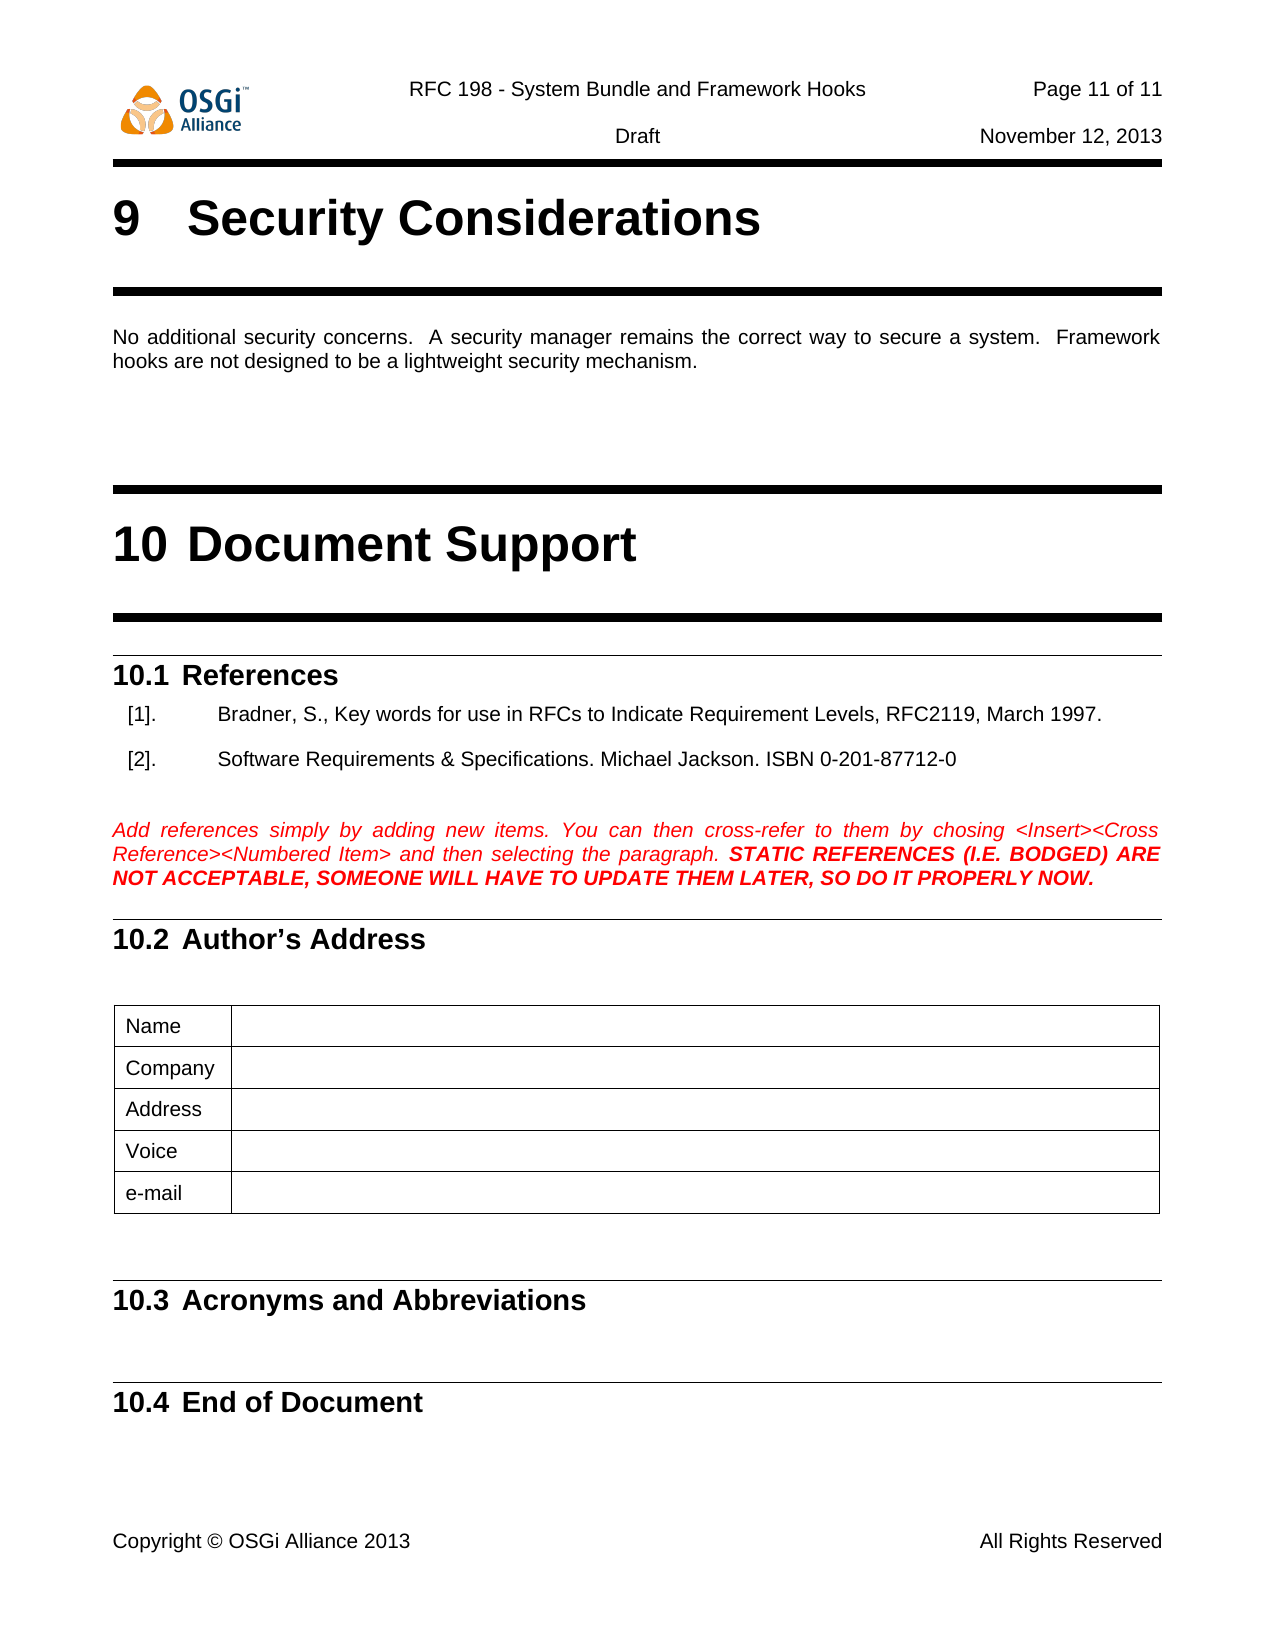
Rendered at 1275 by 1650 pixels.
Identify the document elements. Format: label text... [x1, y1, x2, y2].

subtitle Document Support [112, 486, 1162, 622]
table_cell Company [115, 1047, 231, 1088]
table_cell [232, 1172, 1159, 1213]
table_cell [232, 1089, 1159, 1129]
table_header [232, 1006, 1159, 1046]
table_header Name [115, 1006, 231, 1046]
list Bradner, S., Key words for use in RFCs to Indicate Requirement Levels, RFC2119, March 1997. [127, 702, 1162, 726]
subtitle Author’s Address [112, 920, 1162, 956]
text No additional security concerns. A security manager remains the correct way to secure a system. Framework hooks are not designed to be a lightweight security mechanism. [112, 325, 1162, 373]
table_cell e-mail [115, 1172, 231, 1213]
subtitle Security Considerations [112, 160, 1162, 296]
subtitle End of Document [112, 1383, 1162, 1418]
table_cell Address [115, 1089, 231, 1129]
subtitle References [112, 656, 1162, 692]
text Add references simply by adding new items. You can then cross-refer to them by chosing <Insert><Cross Reference><Numbered Item> and then selecting the paragraph. STATIC REFERENCES (I.E. BODGED) ARE NOT ACCEPTABLE, SOMEONE WILL HAVE TO UPDATE THEM LATER, SO DO IT PROPERLY NOW. [112, 818, 1162, 890]
table_cell Voice [115, 1131, 231, 1171]
table_cell [232, 1131, 1159, 1171]
picture [113, 78, 257, 142]
list Software Requirements & Specifications. Michael Jackson. ISBN 0-201-87712-0 [127, 747, 1162, 771]
table_cell [232, 1047, 1159, 1088]
subtitle Acronyms and Abbreviations [112, 1281, 1162, 1316]
